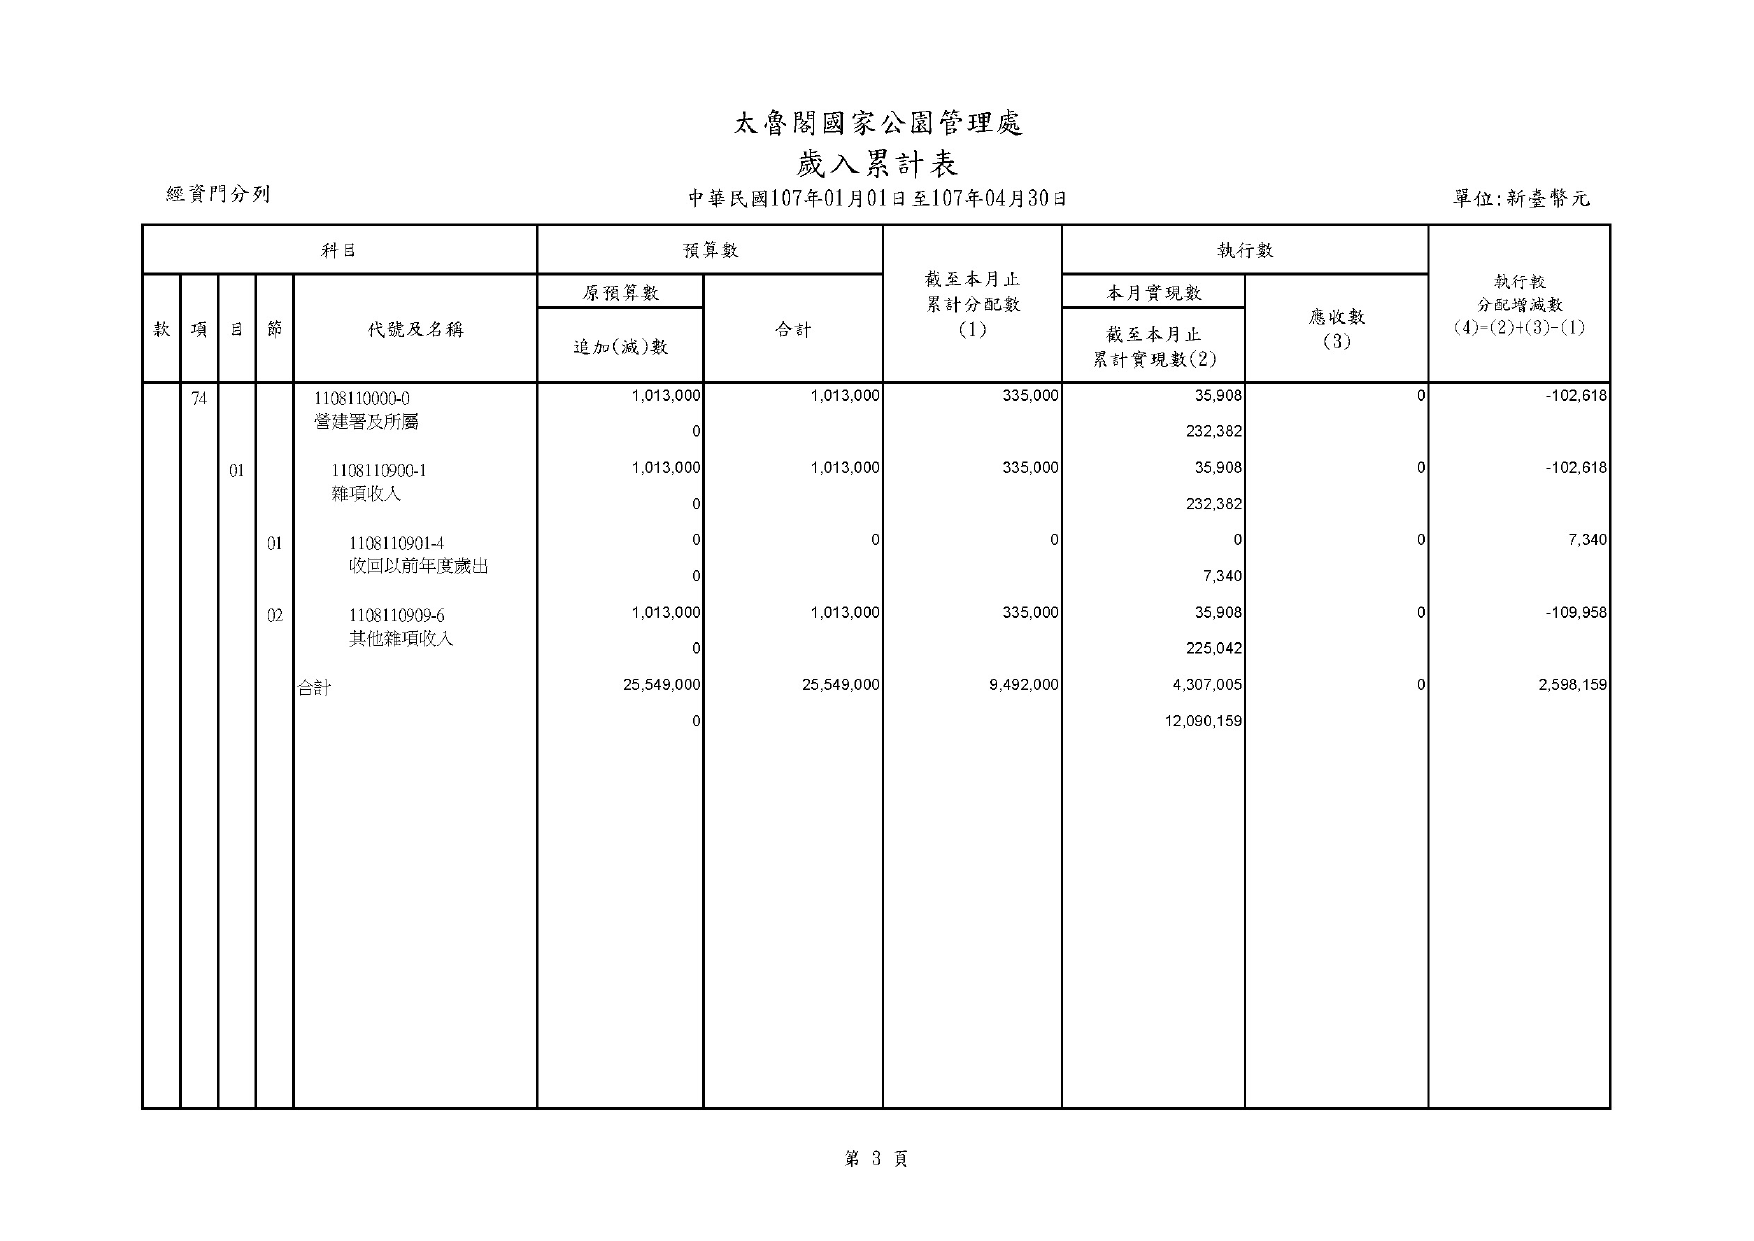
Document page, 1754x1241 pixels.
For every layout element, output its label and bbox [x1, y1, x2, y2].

picture [59, 59, 1695, 1216]
